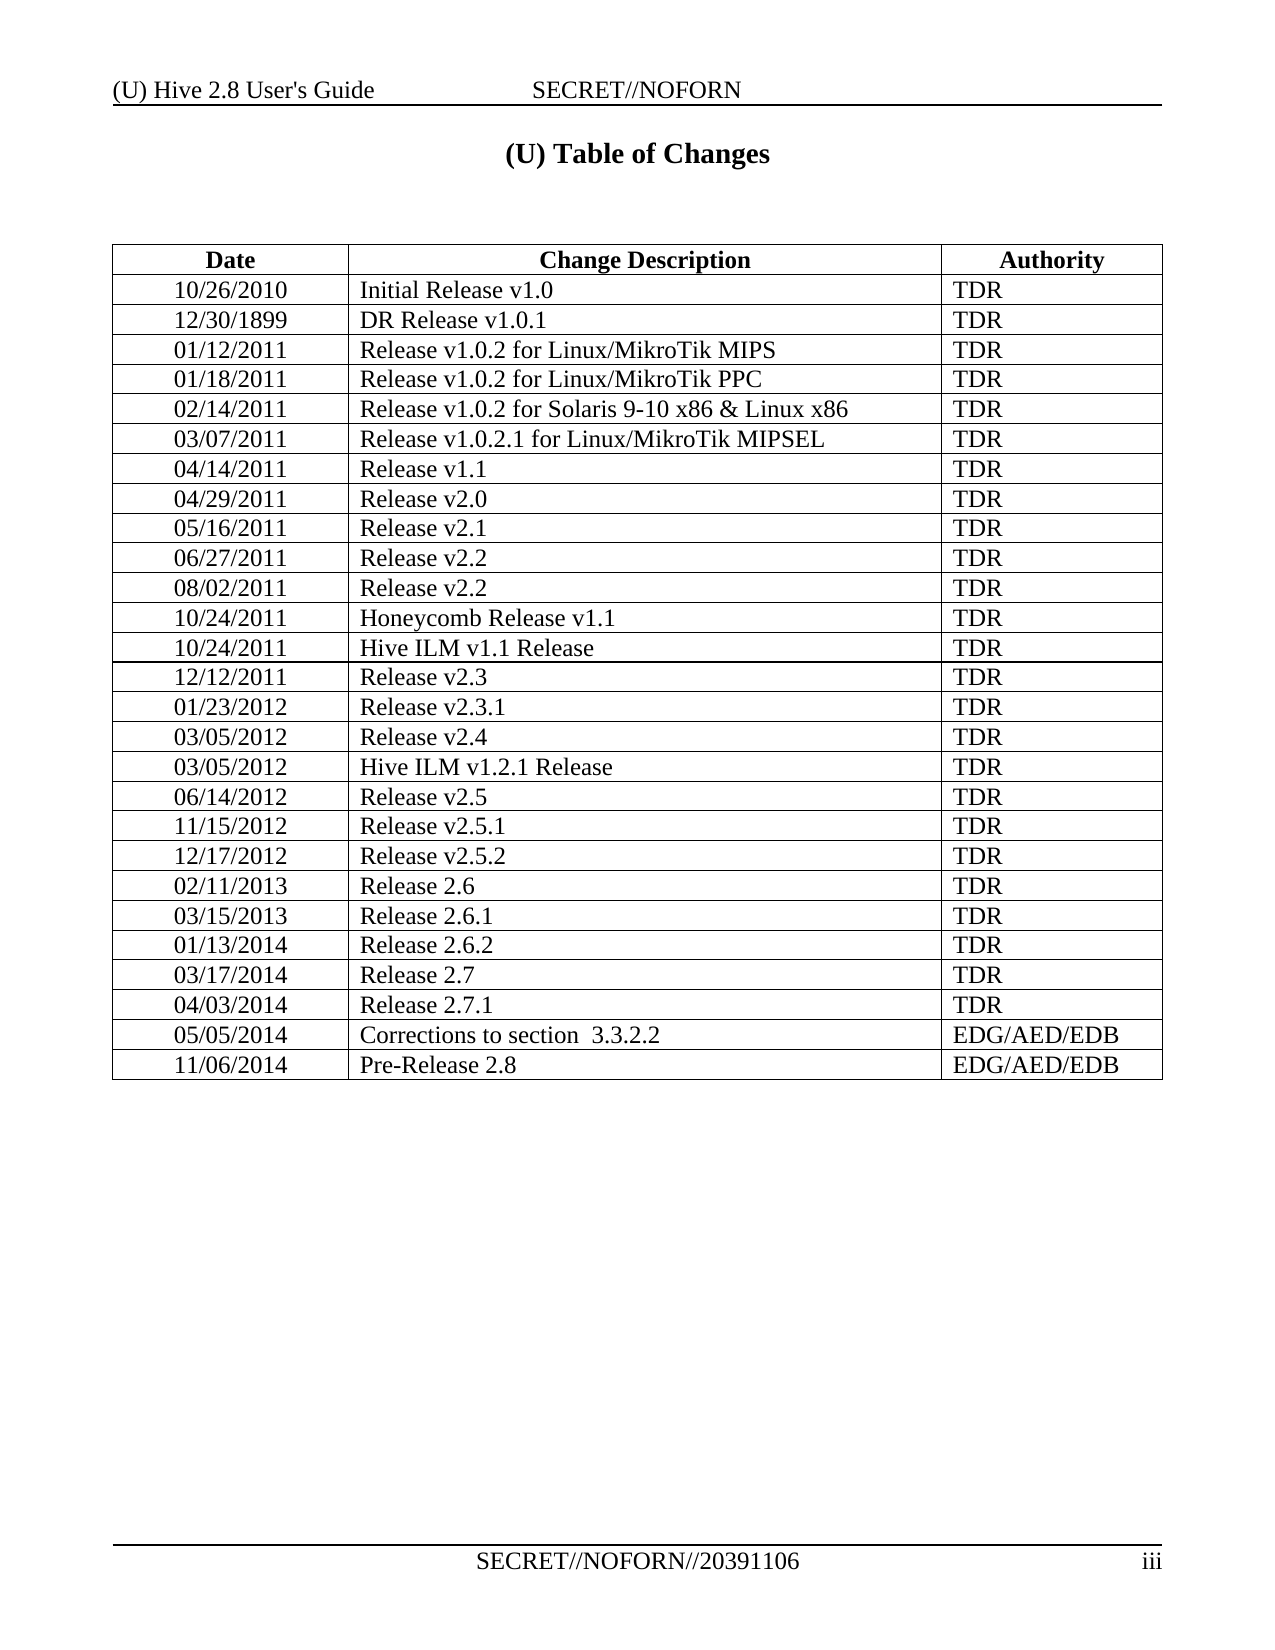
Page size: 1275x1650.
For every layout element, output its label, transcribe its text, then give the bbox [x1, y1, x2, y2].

table_cell TDR [942, 335, 1162, 363]
table_cell 05/16/2011 [113, 514, 348, 542]
table_cell TDR [942, 871, 1162, 900]
table_cell 01/12/2011 [113, 335, 348, 363]
table_cell DR Release v1.0.1 [349, 305, 941, 334]
table_cell Release 2.6 [349, 871, 941, 900]
table_cell TDR [942, 931, 1162, 959]
table_cell Release v2.5.1 [349, 811, 941, 840]
table_cell Release v2.5.2 [349, 841, 941, 870]
table_cell 03/05/2012 [113, 752, 348, 781]
table_cell TDR [942, 603, 1162, 632]
table_cell TDR [942, 543, 1162, 572]
table_cell TDR [942, 305, 1162, 334]
table_cell Release v1.0.2 for Linux/MikroTik PPC [349, 365, 941, 393]
table_cell TDR [942, 960, 1162, 989]
table_header Change Description [349, 245, 941, 274]
table_cell Release v2.1 [349, 514, 941, 542]
table_cell 04/03/2014 [113, 990, 348, 1019]
table_cell Release 2.6.2 [349, 931, 941, 959]
table_cell Release v1.0.2.1 for Linux/MikroTik MIPSEL [349, 424, 941, 453]
table_cell Release v1.0.2 for Solaris 9-10 x86 & Linux x86 [349, 394, 941, 423]
table_cell Pre-Release 2.8 [349, 1050, 941, 1078]
table_header Authority [942, 245, 1162, 274]
table_cell Release v2.2 [349, 543, 941, 572]
table_cell 04/14/2011 [113, 454, 348, 483]
table_cell 12/17/2012 [113, 841, 348, 870]
table_cell TDR [942, 424, 1162, 453]
table_cell 12/30/1899 [113, 305, 348, 334]
table_cell Corrections to section 3.3.2.2 [349, 1020, 941, 1049]
table_cell EDG/AED/EDB [942, 1050, 1162, 1078]
table_cell TDR [942, 901, 1162, 929]
table_cell Release v1.1 [349, 454, 941, 483]
table_cell Release v2.0 [349, 484, 941, 512]
table_cell 04/29/2011 [113, 484, 348, 512]
table_cell TDR [942, 454, 1162, 483]
table_cell Hive ILM v1.1 Release [349, 633, 941, 661]
table_cell 12/12/2011 [113, 663, 348, 691]
table_cell 06/14/2012 [113, 782, 348, 810]
table_cell Release v2.2 [349, 573, 941, 602]
table_cell TDR [942, 722, 1162, 751]
table_cell TDR [942, 811, 1162, 840]
table_cell Release 2.7.1 [349, 990, 941, 1019]
table_cell 08/02/2011 [113, 573, 348, 602]
table_header Date [113, 245, 348, 274]
table_cell 11/06/2014 [113, 1050, 348, 1078]
table_cell TDR [942, 990, 1162, 1019]
table_cell TDR [942, 365, 1162, 393]
table_cell 11/15/2012 [113, 811, 348, 840]
table_cell TDR [942, 752, 1162, 781]
table_cell TDR [942, 394, 1162, 423]
table_cell TDR [942, 514, 1162, 542]
table_cell 02/11/2013 [113, 871, 348, 900]
table_cell Release v2.5 [349, 782, 941, 810]
table_cell 03/05/2012 [113, 722, 348, 751]
table_cell TDR [942, 573, 1162, 602]
table_cell Honeycomb Release v1.1 [349, 603, 941, 632]
table_cell TDR [942, 275, 1162, 304]
table_cell TDR [942, 663, 1162, 691]
title (U) Table of Changes [112, 136, 1162, 169]
table_cell 10/26/2010 [113, 275, 348, 304]
table_cell Release v2.4 [349, 722, 941, 751]
table_cell Release 2.6.1 [349, 901, 941, 929]
table_cell 01/23/2012 [113, 692, 348, 721]
table_cell 03/07/2011 [113, 424, 348, 453]
table_cell 10/24/2011 [113, 633, 348, 661]
table_cell 01/18/2011 [113, 365, 348, 393]
table_cell Initial Release v1.0 [349, 275, 941, 304]
table_cell TDR [942, 782, 1162, 810]
table_cell Release v2.3 [349, 663, 941, 691]
table_cell 03/17/2014 [113, 960, 348, 989]
table_cell 06/27/2011 [113, 543, 348, 572]
table_cell Release v2.3.1 [349, 692, 941, 721]
table_cell Release 2.7 [349, 960, 941, 989]
table_cell EDG/AED/EDB [942, 1020, 1162, 1049]
table_cell 05/05/2014 [113, 1020, 348, 1049]
table_cell 10/24/2011 [113, 603, 348, 632]
table_cell Hive ILM v1.2.1 Release [349, 752, 941, 781]
table_cell TDR [942, 633, 1162, 661]
table_cell 03/15/2013 [113, 901, 348, 929]
table_cell TDR [942, 692, 1162, 721]
table_cell 02/14/2011 [113, 394, 348, 423]
table_cell TDR [942, 841, 1162, 870]
table_cell 01/13/2014 [113, 931, 348, 959]
table_cell TDR [942, 484, 1162, 512]
table_cell Release v1.0.2 for Linux/MikroTik MIPS [349, 335, 941, 363]
